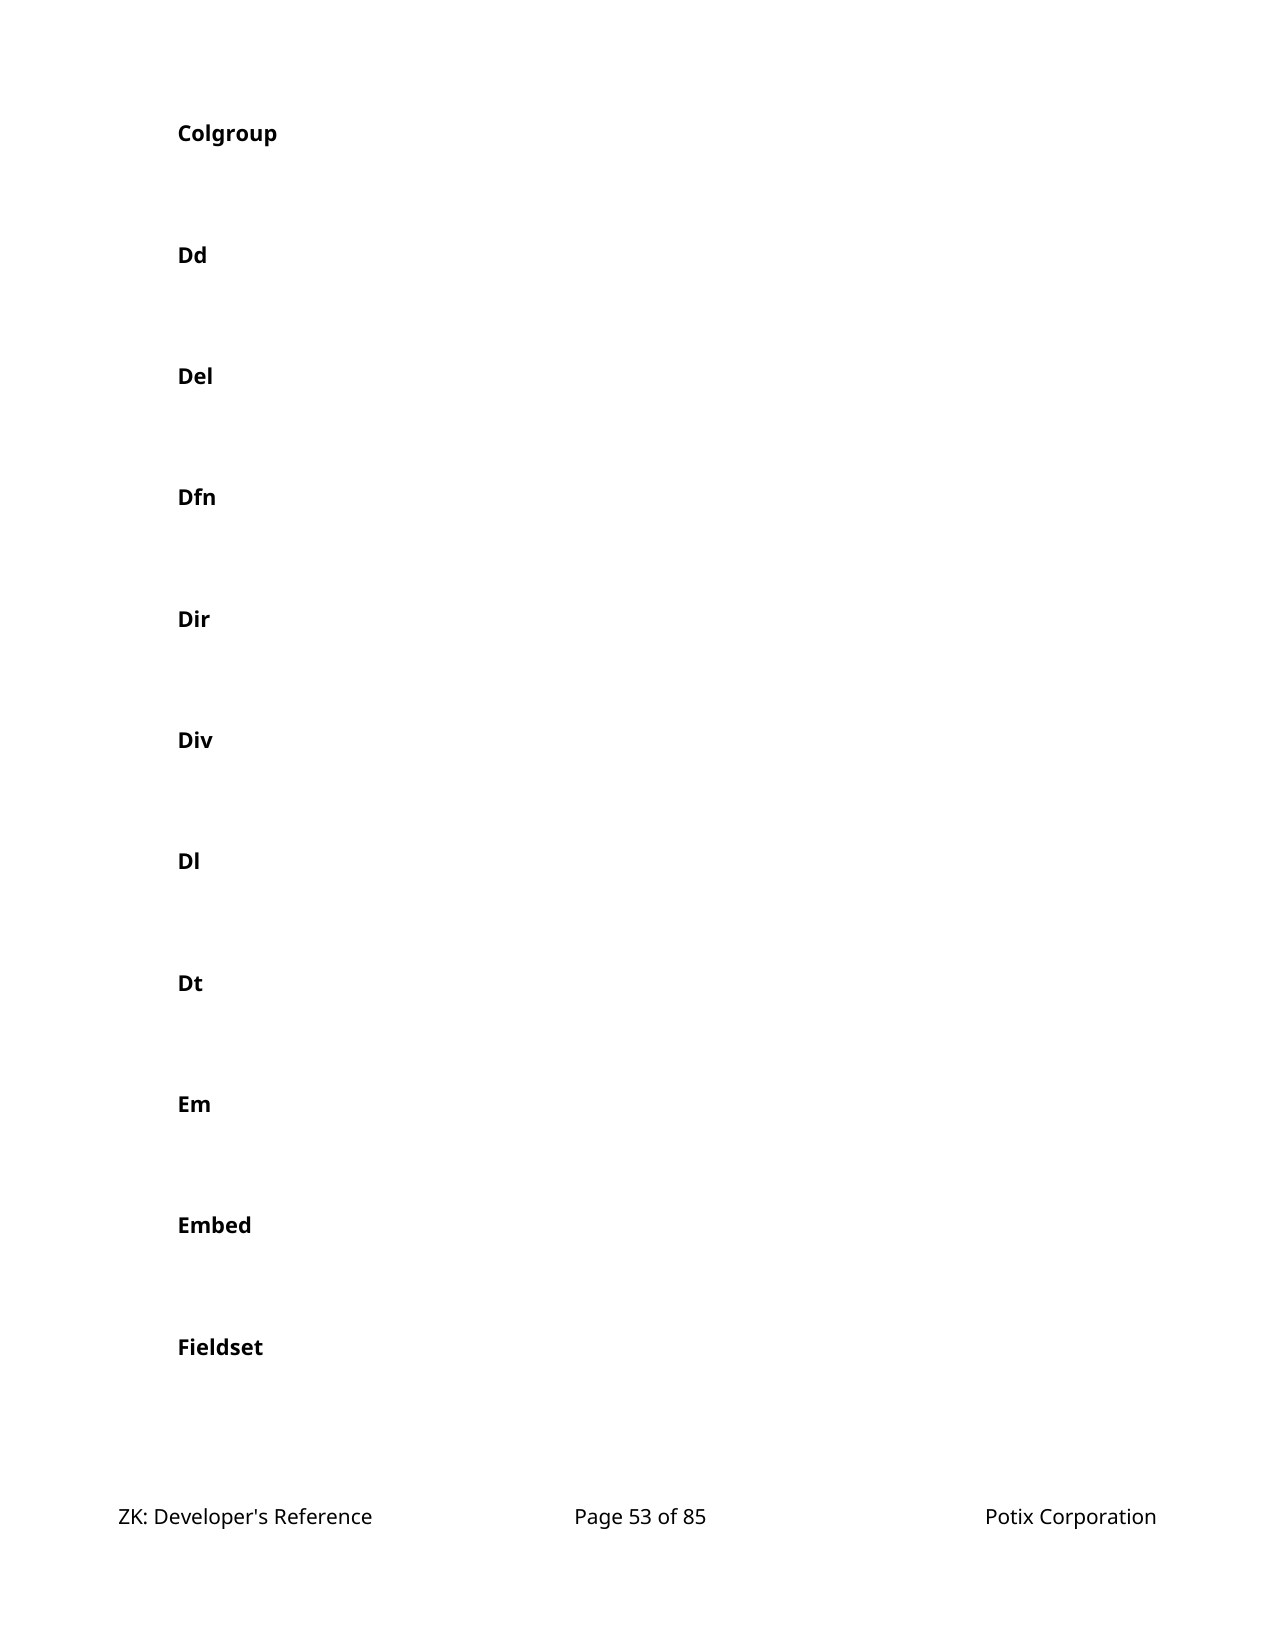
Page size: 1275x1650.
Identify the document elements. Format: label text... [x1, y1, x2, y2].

subtitle Colgroup [177, 118, 1157, 148]
subtitle Dl [177, 846, 1157, 876]
subtitle Dfn [177, 482, 1157, 512]
subtitle Dd [177, 239, 1157, 269]
subtitle Del [177, 361, 1157, 391]
subtitle Dir [177, 603, 1157, 633]
subtitle Div [177, 725, 1157, 755]
subtitle Fieldset [177, 1332, 1157, 1362]
subtitle Embed [177, 1210, 1157, 1240]
subtitle Dt [177, 968, 1157, 998]
subtitle Em [177, 1089, 1157, 1119]
